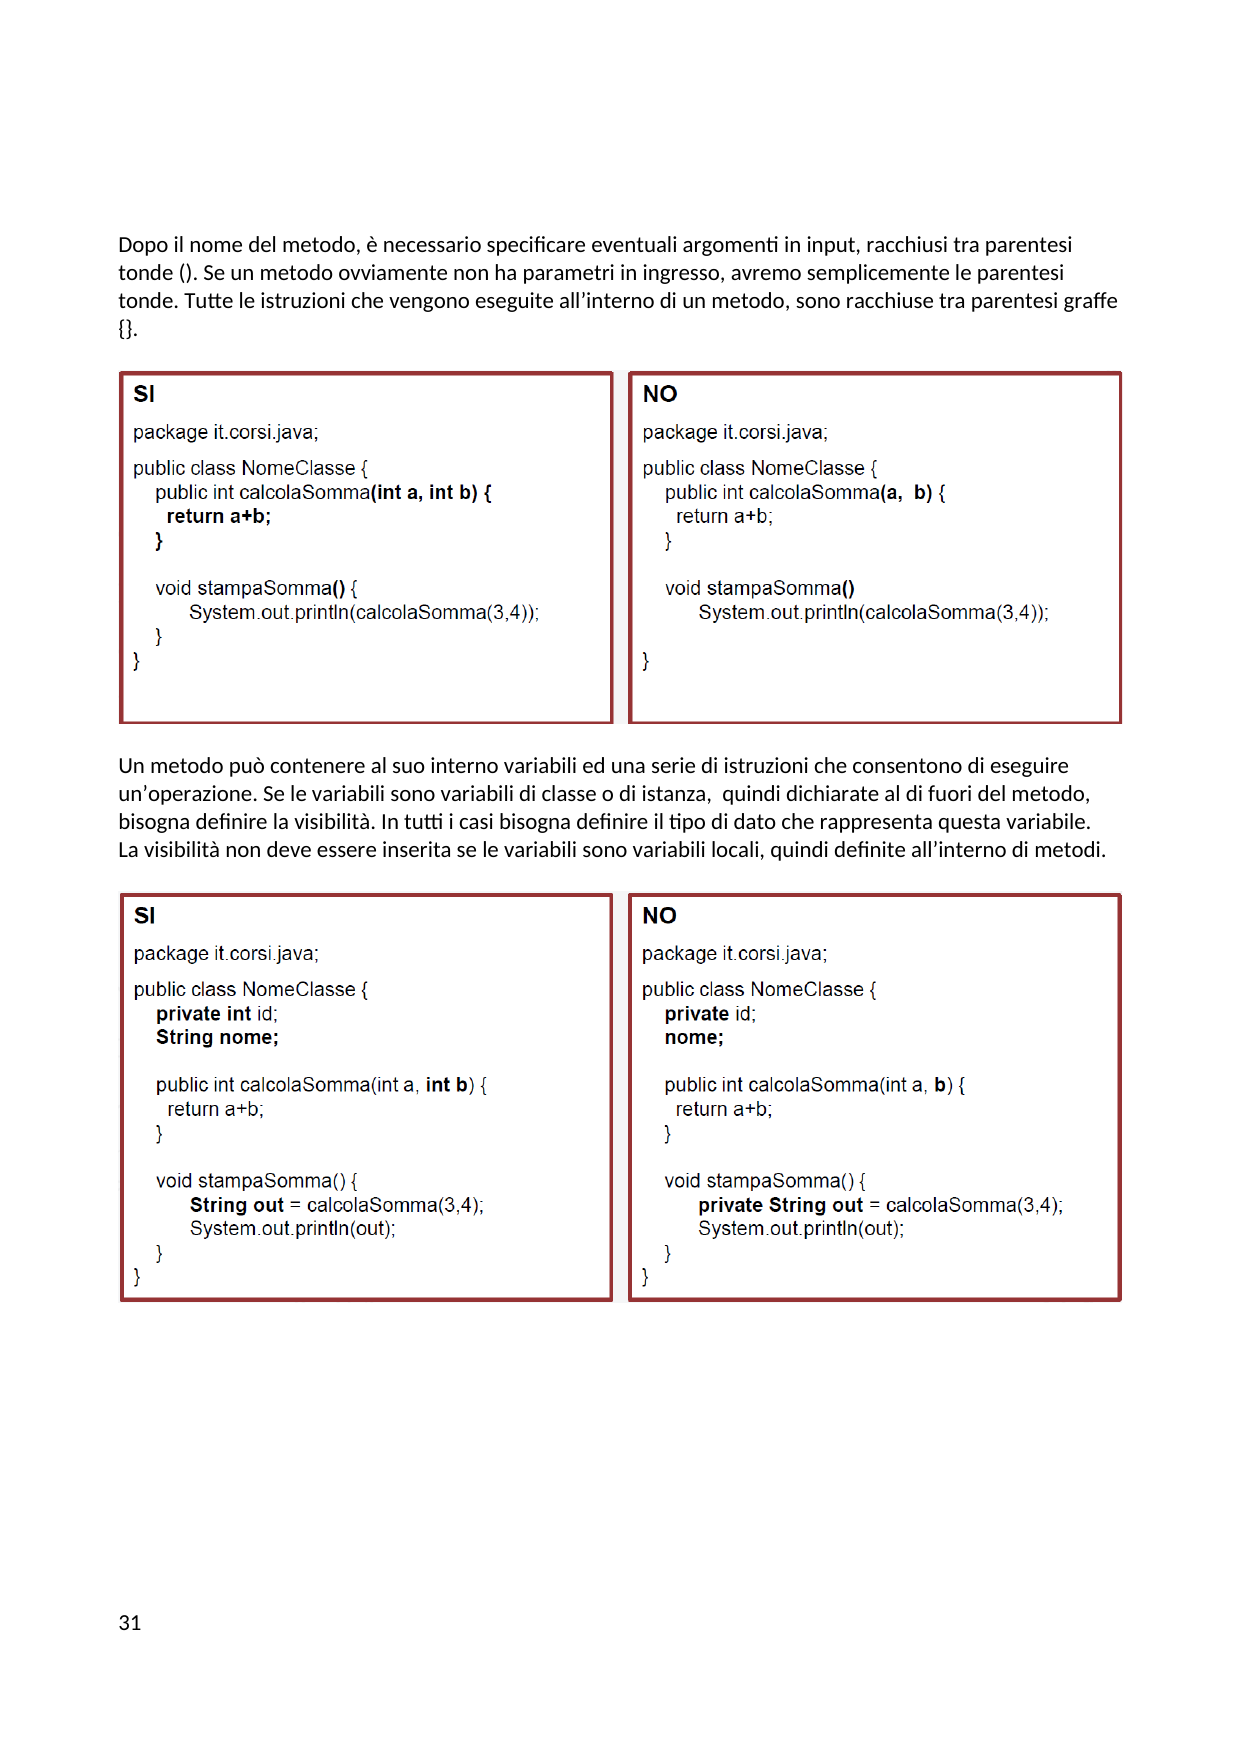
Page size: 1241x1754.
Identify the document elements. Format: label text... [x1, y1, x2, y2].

picture [118, 891, 1123, 1303]
picture [118, 370, 1123, 724]
text Dopo il nome del metodo, è necessario specificare eventuali argomenti in input, racchiusi tra parentesi tonde (). Se un metodo ovviamente non ha parametri in ingresso, avremo semplicemente le parentesi tonde. Tutte le istruzioni che vengono eseguite all’interno di un metodo, sono racchiuse tra parentesi graffe {}. [118, 230, 1122, 342]
text La visibilità non deve essere inserita se le variabili sono variabili locali, quindi definite all’interno di metodi. [118, 835, 1122, 863]
text Un metodo può contenere al suo interno variabili ed una serie di istruzioni che consentono di eseguire un’operazione. Se le variabili sono variabili di classe o di istanza, quindi dichiarate al di fuori del metodo, bisogna definire la visibilità. In tutti i casi bisogna definire il tipo di dato che rappresenta questa variabile. [118, 751, 1122, 835]
